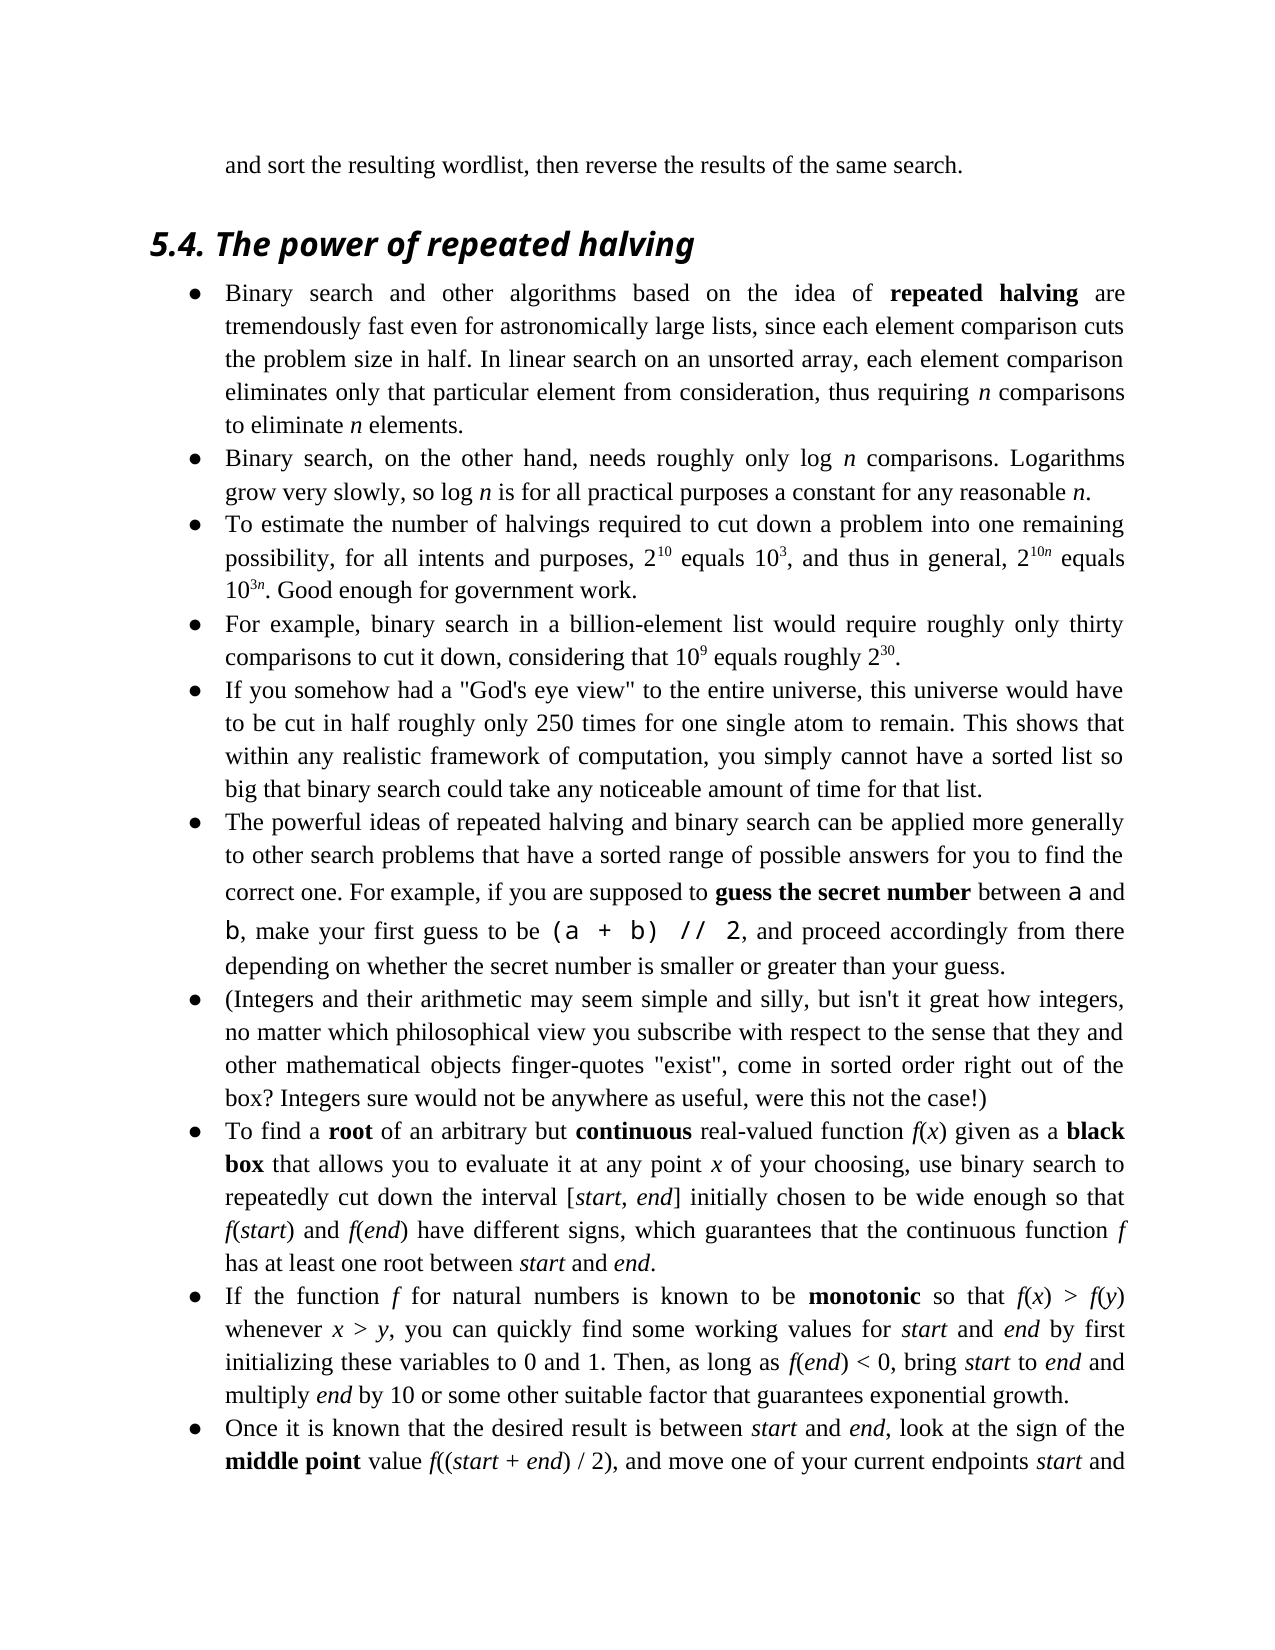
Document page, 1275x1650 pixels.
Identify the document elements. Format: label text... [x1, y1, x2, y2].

list and sort the resulting wordlist, then reverse the results of the same search. [187, 150, 1125, 179]
list Binary search, on the other hand, needs roughly only log n comparisons. Logarithms grow very slowly, so log n is for all practical purposes a constant for any reasonable n. [187, 443, 1125, 505]
subtitle 5.4. The power of repeated halving [150, 221, 1125, 266]
list To estimate the number of halvings required to cut down a problem into one remaining possibility, for all intents and purposes, 210 equals 103, and thus in general, 210n equals 103n. Good enough for government work. [187, 509, 1125, 604]
list The powerful ideas of repeated halving and binary search can be applied more generally to other search problems that have a sorted range of possible answers for you to find the correct one. For example, if you are supposed to guess the secret number between a and b, make your first guess to be (a + b) // 2, and proceed accordingly from there depending on whether the secret number is smaller or greater than your guess. [187, 807, 1125, 980]
list If the function f for natural numbers is known to be monotonic so that f(x) > f(y) whenever x > y, you can quickly find some working values for start and end by first initializing these variables to 0 and 1. Then, as long as f(end) < 0, bring start to end and multiply end by 10 or some other suitable factor that guarantees exponential growth. [187, 1281, 1125, 1409]
list For example, binary search in a billion-element list would require roughly only thirty comparisons to cut it down, considering that 109 equals roughly 230. [187, 609, 1125, 670]
list If you somehow had a "God's eye view" to the entire universe, this universe would have to be cut in half roughly only 250 times for one single atom to remain. This shows that within any realistic framework of computation, you simply cannot have a sorted list so big that binary search could take any noticeable amount of time for that list. [187, 675, 1125, 802]
list (Integers and their arithmetic may seem simple and silly, but isn't it great how integers, no matter which philosophical view you subscribe with respect to the sense that they and other mathematical objects finger-quotes "exist", come in sorted order right out of the box? Integers sure would not be anywhere as useful, were this not the case!) [187, 984, 1125, 1112]
list Binary search and other algorithms based on the idea of repeated halving are tremendously fast even for astronomically large lists, since each element comparison cuts the problem size in half. In linear search on an unsorted array, each element comparison eliminates only that particular element from consideration, thus requiring n comparisons to eliminate n elements. [187, 278, 1125, 439]
list To find a root of an arbitrary but continuous real-valued function f(x) given as a black box that allows you to evaluate it at any point x of your choosing, use binary search to repeatedly cut down the interval [start, end] initially chosen to be wide enough so that f(start) and f(end) have different signs, which guarantees that the continuous function f has at least one root between start and end. [187, 1116, 1125, 1277]
list Once it is known that the desired result is between start and end, look at the sign of the middle point value f((start + end) / 2), and move one of your current endpoints start and [187, 1413, 1125, 1475]
